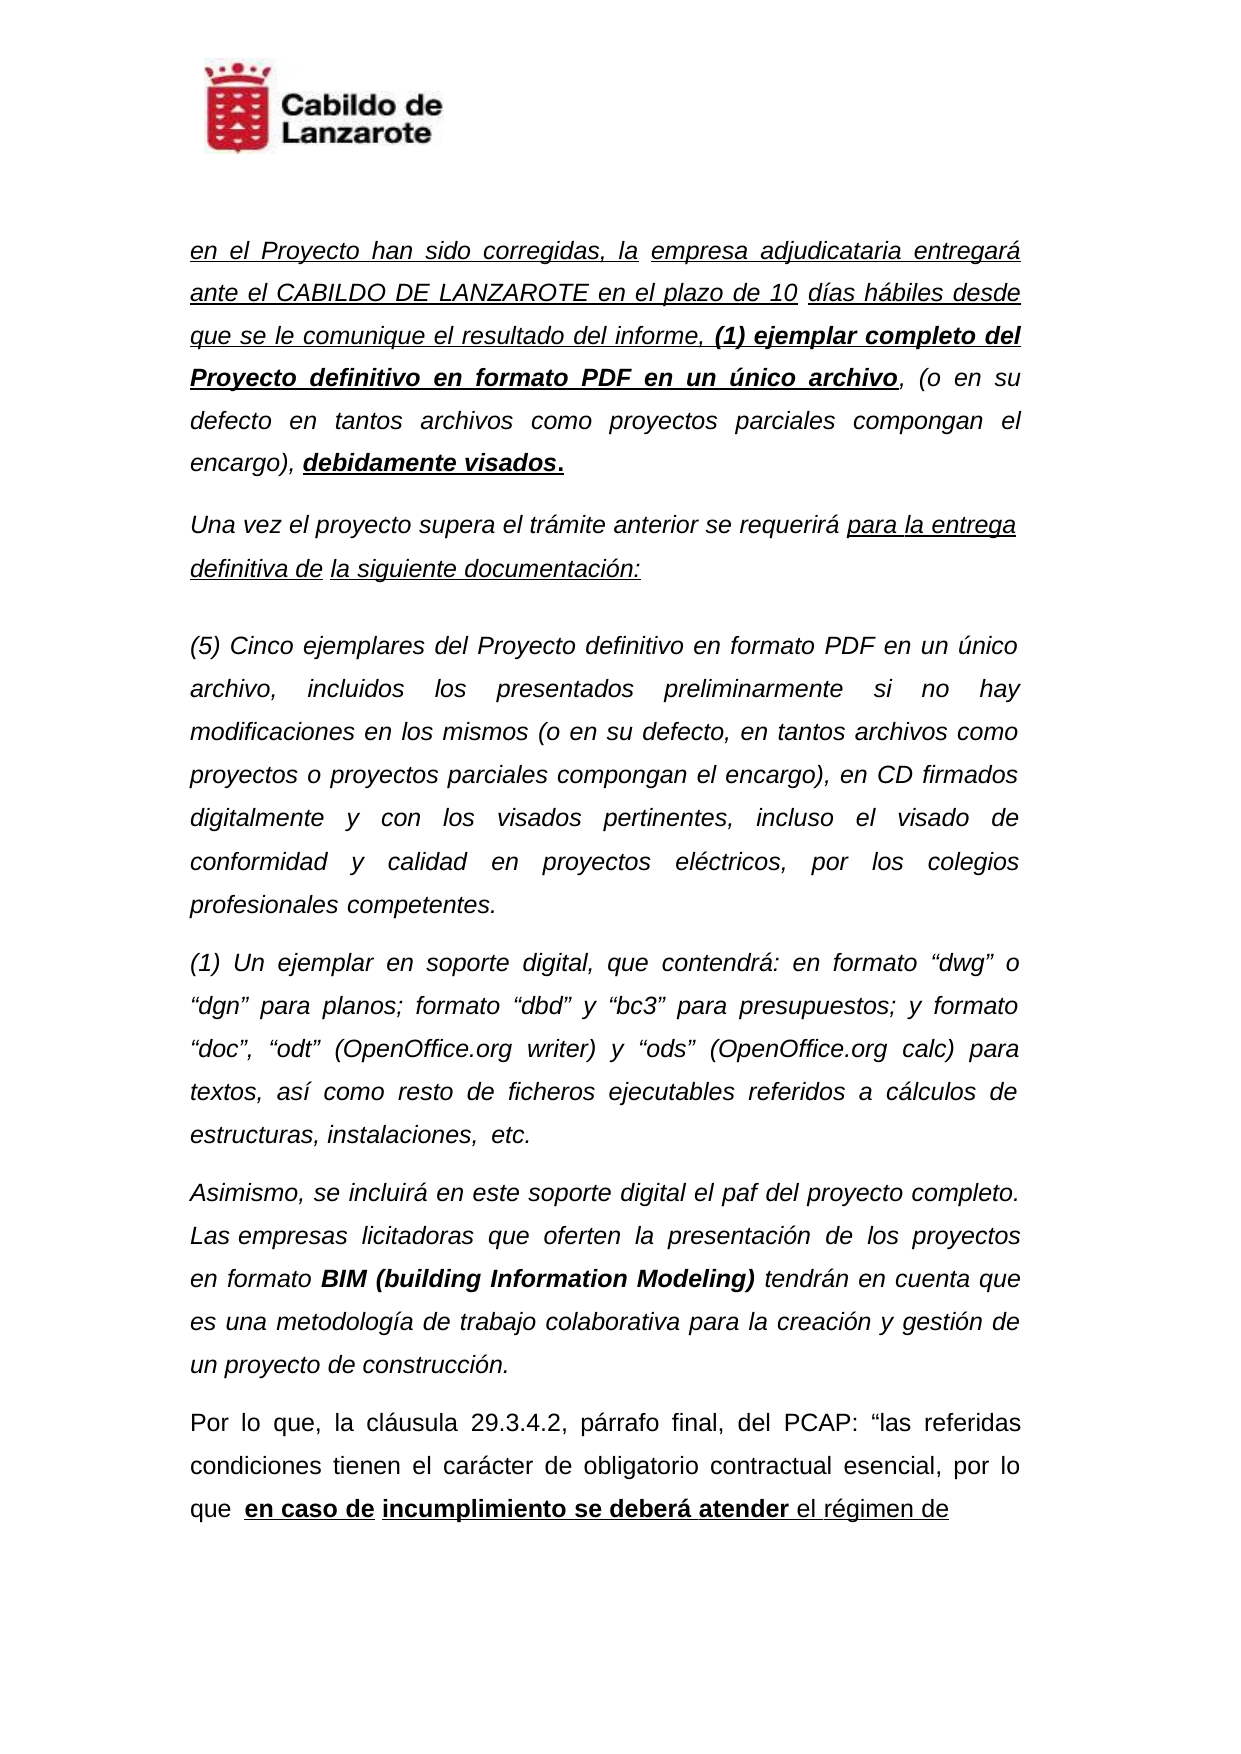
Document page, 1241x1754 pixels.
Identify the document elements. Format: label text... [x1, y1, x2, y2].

text Asimismo, se incluirá en este soporte digital el paf del proyecto completo. Las empresas licitadoras que oferten la presentación de los proyectos en formato BIM (building Information Modeling) tendrán en cuenta que es una metodología de trabajo colaborativa para la creación y gestión de un proyecto de construcción. [190, 1178, 1021, 1379]
text Proyecto definitivo en formato PDF en un único archivo, (o en su defecto en tantos archivos como proyectos parciales compongan el encargo), debidamente visados. [190, 347, 1021, 477]
text (1) Un ejemplar en soporte digital, que contendrá: en formato “dwg” o “dgn” para planos; formato “dbd” y “bc3” para presupuestos; y formato “doc”, “odt” (OpenOffice.org writer) y “ods” (OpenOffice.org calc) para textos, así como resto de ficheros ejecutables referidos a cálculos de estructuras, instalaciones, etc. [190, 947, 1019, 1149]
picture [203, 58, 444, 154]
text en el Proyecto han sido corregidas, la empresa adjudicataria entregará ante el CABILDO DE LANZAROTE en el plazo de 10 días hábiles desde que se le comunique el resultado del informe, (1) ejemplar completo del [190, 236, 1021, 346]
text Una vez el proyecto supera el trámite anterior se requerirá para la entrega definitiva de la siguiente documentación: [190, 510, 1103, 582]
text Por lo que, la cláusula 29.3.4.2, párrafo final, del PCAP: “las referidas condiciones tienen el carácter de obligatorio contractual esencial, por lo que en caso de incumplimiento se deberá atender el régimen de [190, 1408, 1021, 1523]
text (5) Cinco ejemplares del Proyecto definitivo en formato PDF en un único archivo, incluidos los presentados preliminarmente si no hay modificaciones en los mismos (o en su defecto, en tantos archivos como proyectos o proyectos parciales compongan el encargo), en CD firmados digitalmente y con los visados pertinentes, incluso el visado de conformidad y calidad en proyectos eléctricos, por los colegios profesionales competentes. [190, 631, 1019, 918]
